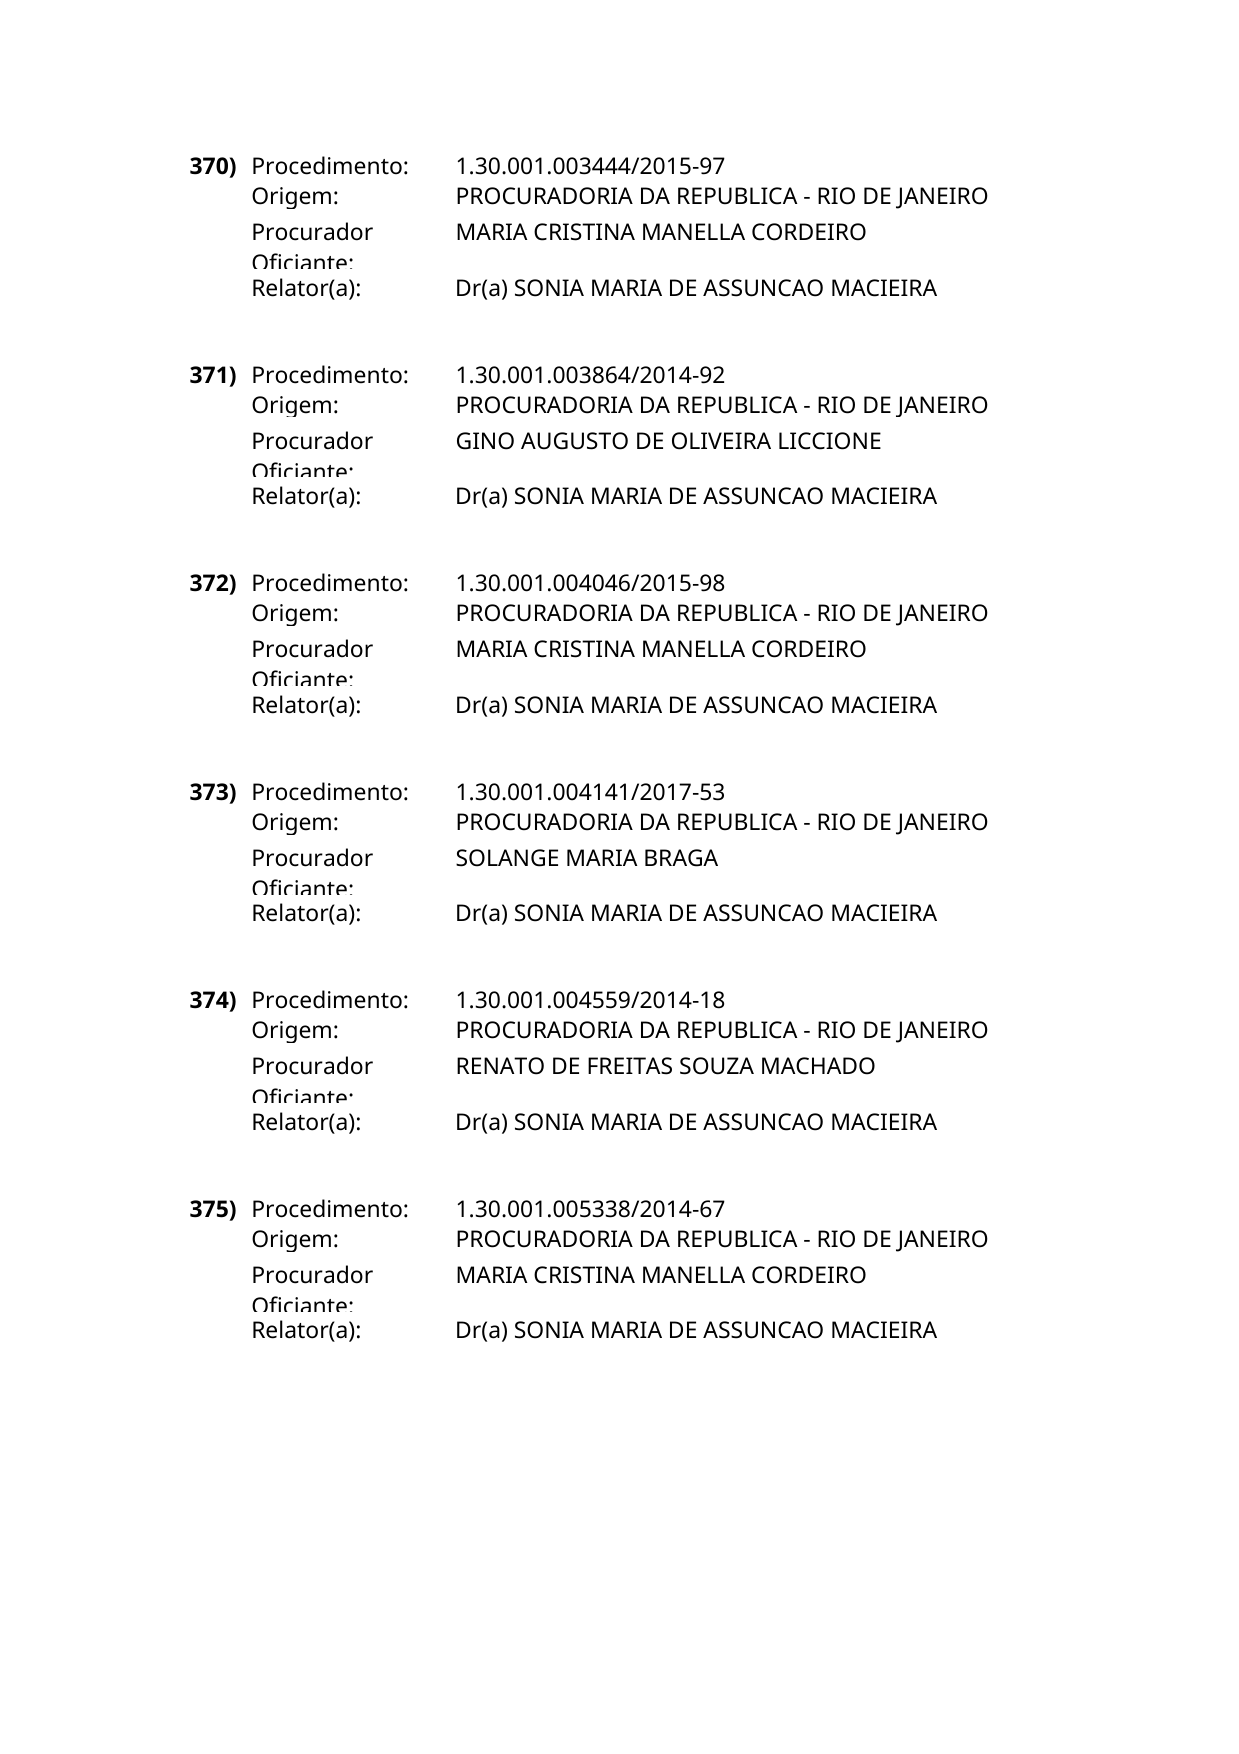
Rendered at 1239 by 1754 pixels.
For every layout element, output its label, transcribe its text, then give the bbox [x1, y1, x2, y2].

table_cell [0, 633, 189, 684]
table_header Dr(a) SONIA MARIA DE ASSUNCAO MACIEIRA [455, 1106, 1122, 1134]
table_cell [1125, 180, 1239, 208]
table_cell [0, 209, 189, 216]
table_cell Procurador Oficiante: [251, 842, 455, 894]
table_cell [189, 1050, 251, 1101]
table_header Dr(a) SONIA MARIA DE ASSUNCAO MACIEIRA [455, 480, 1122, 509]
table_cell [251, 626, 455, 633]
table_cell [0, 927, 189, 984]
table_cell [0, 897, 189, 927]
table_cell [189, 1251, 251, 1259]
table_cell Procedimento: [251, 984, 455, 1013]
table_cell MARIA CRISTINA MANELLA CORDEIRO [455, 1259, 1124, 1310]
table_cell Origem: [251, 1223, 455, 1251]
table_cell Origem: [251, 806, 455, 834]
table_cell 1.30.001.003444/2015-97 [455, 150, 1124, 178]
table_cell [0, 1259, 189, 1310]
table_cell [251, 719, 455, 776]
table_cell 1.30.001.004559/2014-18 [455, 984, 1124, 1013]
table_cell [0, 719, 189, 776]
table_header Relator(a): [251, 1314, 455, 1343]
table_cell [1125, 719, 1239, 776]
table_cell [251, 1251, 455, 1259]
table_cell 1.30.001.004141/2017-53 [455, 776, 1124, 804]
table_cell PROCURADORIA DA REPUBLICA - RIO DE JANEIRO [455, 180, 1124, 208]
table_cell [0, 1014, 189, 1043]
table_cell PROCURADORIA DA REPUBLICA - RIO DE JANEIRO [455, 1223, 1124, 1251]
table_cell [1125, 834, 1239, 842]
table_cell 1.30.001.005338/2014-67 [455, 1193, 1124, 1221]
table_cell [0, 567, 189, 596]
table_cell [1125, 897, 1239, 927]
table_cell [0, 389, 189, 417]
table_cell [189, 689, 251, 719]
table_cell [0, 150, 189, 178]
table_cell Origem: [251, 1014, 455, 1043]
table_cell 371) [189, 359, 251, 387]
table_cell [455, 834, 1124, 842]
table_cell [189, 626, 251, 633]
table_cell [1125, 776, 1239, 804]
table_cell [251, 834, 455, 842]
table_cell [1125, 806, 1239, 834]
table_cell PROCURADORIA DA REPUBLICA - RIO DE JANEIRO [455, 597, 1124, 626]
table_cell [0, 842, 189, 893]
table_cell [1125, 1106, 1239, 1136]
table_header Dr(a) SONIA MARIA DE ASSUNCAO MACIEIRA [455, 1314, 1122, 1343]
table_cell [1125, 417, 1239, 424]
table_cell [1125, 842, 1239, 893]
table_cell [251, 927, 455, 984]
table_cell [189, 927, 251, 984]
table_cell [455, 1043, 1124, 1050]
table_cell [189, 1106, 251, 1136]
table_cell [0, 1043, 189, 1050]
table_cell [1125, 510, 1239, 567]
table_cell [0, 1050, 189, 1101]
table_cell [455, 1136, 1124, 1193]
table_cell PROCURADORIA DA REPUBLICA - RIO DE JANEIRO [455, 806, 1124, 834]
table_cell PROCURADORIA DA REPUBLICA - RIO DE JANEIRO [455, 389, 1124, 417]
table_cell [0, 776, 189, 804]
table_cell [0, 216, 189, 267]
table_cell [0, 510, 189, 567]
table_cell Procurador Oficiante: [251, 216, 455, 268]
table_cell Origem: [251, 180, 455, 208]
table_cell [189, 633, 251, 684]
table_cell [1125, 567, 1239, 596]
table_cell [0, 1193, 189, 1221]
table_cell [1125, 1223, 1239, 1251]
table_header [0, 0, 189, 150]
table_cell [0, 806, 189, 834]
table_cell [0, 1223, 189, 1251]
table_cell [1125, 1136, 1239, 1193]
table_header Dr(a) SONIA MARIA DE ASSUNCAO MACIEIRA [455, 272, 1122, 300]
table_cell Origem: [251, 597, 455, 626]
table_cell [1125, 984, 1239, 1013]
table_cell [1125, 1050, 1239, 1101]
table_cell [0, 597, 189, 626]
table_cell [0, 689, 189, 719]
table_cell [1125, 359, 1239, 387]
table_cell [0, 480, 189, 510]
table_cell MARIA CRISTINA MANELLA CORDEIRO [455, 216, 1124, 267]
table_cell [455, 927, 1124, 984]
table_cell Procurador Oficiante: [251, 1050, 455, 1103]
table_cell Procurador Oficiante: [251, 633, 455, 686]
table_cell [189, 719, 251, 776]
table_cell SOLANGE MARIA BRAGA [455, 842, 1124, 893]
table_cell [189, 842, 251, 893]
table_cell [0, 1251, 189, 1259]
table_header Relator(a): [251, 480, 455, 509]
table_cell 375) [189, 1193, 251, 1221]
table_cell [189, 209, 251, 216]
table_cell [189, 302, 251, 358]
table_cell [1125, 425, 1239, 476]
table_cell [1125, 302, 1239, 358]
table_cell [455, 510, 1124, 567]
table_cell [1125, 389, 1239, 417]
table_cell [1125, 689, 1239, 719]
table_cell [189, 480, 251, 510]
table_cell [189, 897, 251, 927]
table_cell Origem: [251, 389, 455, 417]
table_cell [189, 216, 251, 267]
table_cell [1125, 272, 1239, 302]
table_cell [1125, 150, 1239, 178]
table_header [1125, 0, 1239, 150]
table_cell Procurador Oficiante: [251, 425, 455, 477]
table_cell Procedimento: [251, 359, 455, 387]
table_cell [455, 417, 1124, 424]
table_cell [0, 834, 189, 842]
table_cell Procedimento: [251, 1193, 455, 1221]
table_cell 370) [189, 150, 251, 178]
table_cell [0, 302, 189, 358]
table_header Relator(a): [251, 689, 455, 717]
table_cell [189, 425, 251, 476]
table_cell [1125, 209, 1239, 216]
table_cell [251, 417, 455, 424]
table_cell 372) [189, 567, 251, 596]
table_cell Procurador Oficiante: [251, 1259, 455, 1311]
table_cell [455, 626, 1124, 633]
table_cell 1.30.001.004046/2015-98 [455, 567, 1124, 596]
table_cell [455, 302, 1124, 358]
table_cell Procedimento: [251, 776, 455, 804]
table_cell [1125, 927, 1239, 984]
table_cell [1125, 216, 1239, 267]
table_cell [251, 1136, 455, 1193]
table_cell 1.30.001.003864/2014-92 [455, 359, 1124, 387]
table_cell [189, 1223, 251, 1251]
table_header Dr(a) SONIA MARIA DE ASSUNCAO MACIEIRA [455, 689, 1122, 717]
table_cell [1125, 1314, 1239, 1344]
table_cell GINO AUGUSTO DE OLIVEIRA LICCIONE [455, 425, 1124, 476]
table_cell [189, 1314, 251, 1344]
table_cell [0, 417, 189, 424]
table_cell MARIA CRISTINA MANELLA CORDEIRO [455, 633, 1124, 684]
table_header Relator(a): [251, 1106, 455, 1134]
table_cell [189, 834, 251, 842]
table_cell [1125, 633, 1239, 684]
table_cell [0, 1106, 189, 1136]
table_cell [189, 806, 251, 834]
table_cell [1125, 1043, 1239, 1050]
table_cell [0, 272, 189, 302]
table_cell [455, 209, 1124, 216]
table_header Relator(a): [251, 897, 455, 926]
table_cell [189, 1014, 251, 1043]
table_header [455, 0, 1124, 150]
table_cell 374) [189, 984, 251, 1013]
table_cell RENATO DE FREITAS SOUZA MACHADO [455, 1050, 1124, 1101]
table_cell [0, 1314, 189, 1344]
table_cell [1125, 1251, 1239, 1259]
table_cell Procedimento: [251, 567, 455, 596]
table_cell [1125, 597, 1239, 626]
table_cell [189, 180, 251, 208]
table_cell [0, 626, 189, 633]
table_cell [189, 272, 251, 302]
table_cell PROCURADORIA DA REPUBLICA - RIO DE JANEIRO [455, 1014, 1124, 1043]
table_cell [189, 389, 251, 417]
table_cell [189, 510, 251, 567]
table_cell [1125, 626, 1239, 633]
table_cell [251, 510, 455, 567]
table_cell [189, 417, 251, 424]
table_cell [1125, 1259, 1239, 1310]
table_cell [251, 302, 455, 358]
table_cell [1125, 480, 1239, 510]
table_header [251, 0, 455, 150]
table_cell [1125, 1193, 1239, 1221]
table_cell [0, 1136, 189, 1193]
table_cell [455, 719, 1124, 776]
table_cell [251, 209, 455, 216]
table_cell [0, 984, 189, 1013]
table_cell [189, 1043, 251, 1050]
table_cell [455, 1251, 1124, 1259]
table_cell [189, 1259, 251, 1310]
table_cell [0, 425, 189, 476]
table_cell [0, 180, 189, 208]
table_header Relator(a): [251, 272, 455, 300]
table_cell [251, 1043, 455, 1050]
table_cell 373) [189, 776, 251, 804]
table_cell [1125, 1014, 1239, 1043]
table_cell [189, 1136, 251, 1193]
table_cell [189, 597, 251, 626]
table_header Dr(a) SONIA MARIA DE ASSUNCAO MACIEIRA [455, 897, 1122, 926]
table_cell Procedimento: [251, 150, 455, 178]
table_cell [0, 359, 189, 387]
table_header [189, 0, 251, 150]
